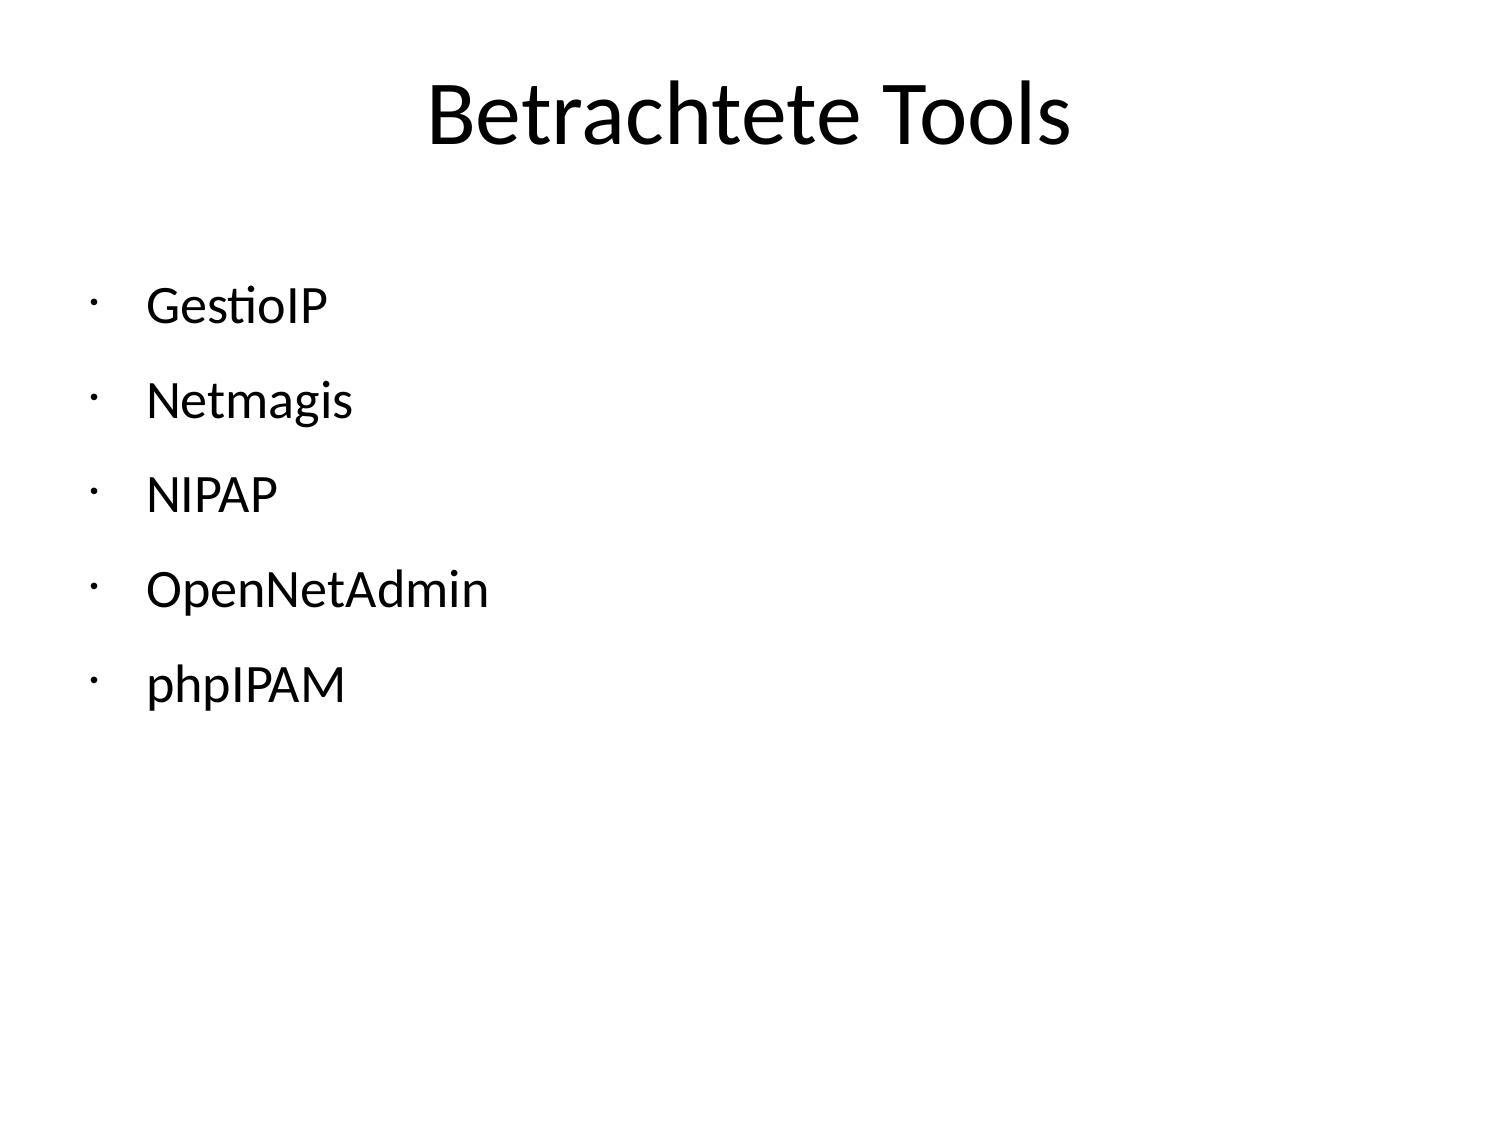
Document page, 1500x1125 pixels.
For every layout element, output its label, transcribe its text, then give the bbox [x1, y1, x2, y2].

title Betrachtete Tools [75, 45, 1425, 233]
list GestioIP Netmagis NIPAP OpenNetAdmin phpIPAM [75, 262, 1425, 1005]
